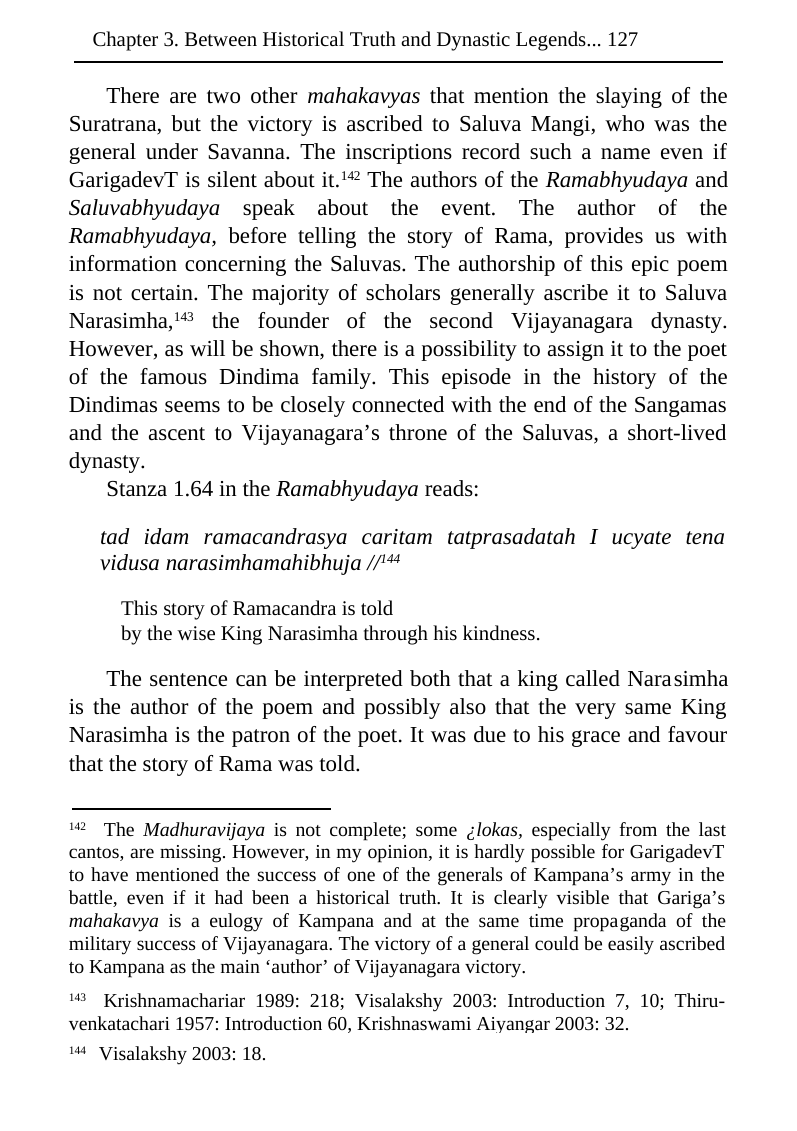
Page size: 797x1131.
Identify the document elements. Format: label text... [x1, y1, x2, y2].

text 143 Krishnamachariar 1989: 218; Visalakshy 2003: Introduction 7, 10; Thiru- venkatachari 1957: Introduction 60, Krishnaswami Aiyangar 2003: 32. [69, 989, 726, 1033]
text This story of Ramacandra is told [69, 596, 728, 620]
text Chapter 3. Between Historical Truth and Dynastic Legends... 127 [92, 27, 727, 51]
text tad idam ramacandrasya caritam tatprasadatah I ucyate tena vidusa narasimhamahibhuja //144 [100, 524, 728, 576]
text 144 Visalakshy 2003: 18. [69, 1042, 726, 1064]
text The sentence can be interpreted both that a king called Nara­simha is the author of the poem and possibly also that the very same King Narasimha is the patron of the poet. It was due to his grace and favour that the story of Rama was told. [69, 665, 728, 776]
text by the wise King Narasimha through his kindness. [69, 620, 728, 644]
text There are two other mahakavyas that mention the slaying of the Suratrana, but the victory is ascribed to Saluva Mangi, who was the general under Savanna. The inscriptions record such a name even if GarigadevT is silent about it.142 The authors of the Ramabhyudaya and Saluvabhyudaya speak about the event. The author of the Ramabhyudaya, before telling the story of Rama, provides us with information concerning the Saluvas. The author­ship of this epic poem is not certain. The majority of scholars generally ascribe it to Saluva Narasimha,143 the founder of the second Vijayanagara dynasty. However, as will be shown, there is a possibility to assign it to the poet of the famous Dindima family. This episode in the history of the Dindimas seems to be closely connected with the end of the Sangamas and the ascent to Vijayanagara’s throne of the Saluvas, a short-lived dynasty. [69, 82, 728, 474]
text 142 The Madhuravijaya is not complete; some ¿lokas, especially from the last cantos, are missing. However, in my opinion, it is hardly possible for GarigadevT to have mentioned the success of one of the generals of Kampana’s army in the battle, even if it had been a historical truth. It is clearly visible that Gariga’s mahakavya is a eulogy of Kampana and at the same time propa­ganda of the military success of Vijayanagara. The victory of a general could be easily ascribed to Kampana as the main ‘author’ of Vijayanagara victory. [69, 818, 726, 977]
text Stanza 1.64 in the Ramabhyudaya reads: [69, 475, 728, 502]
